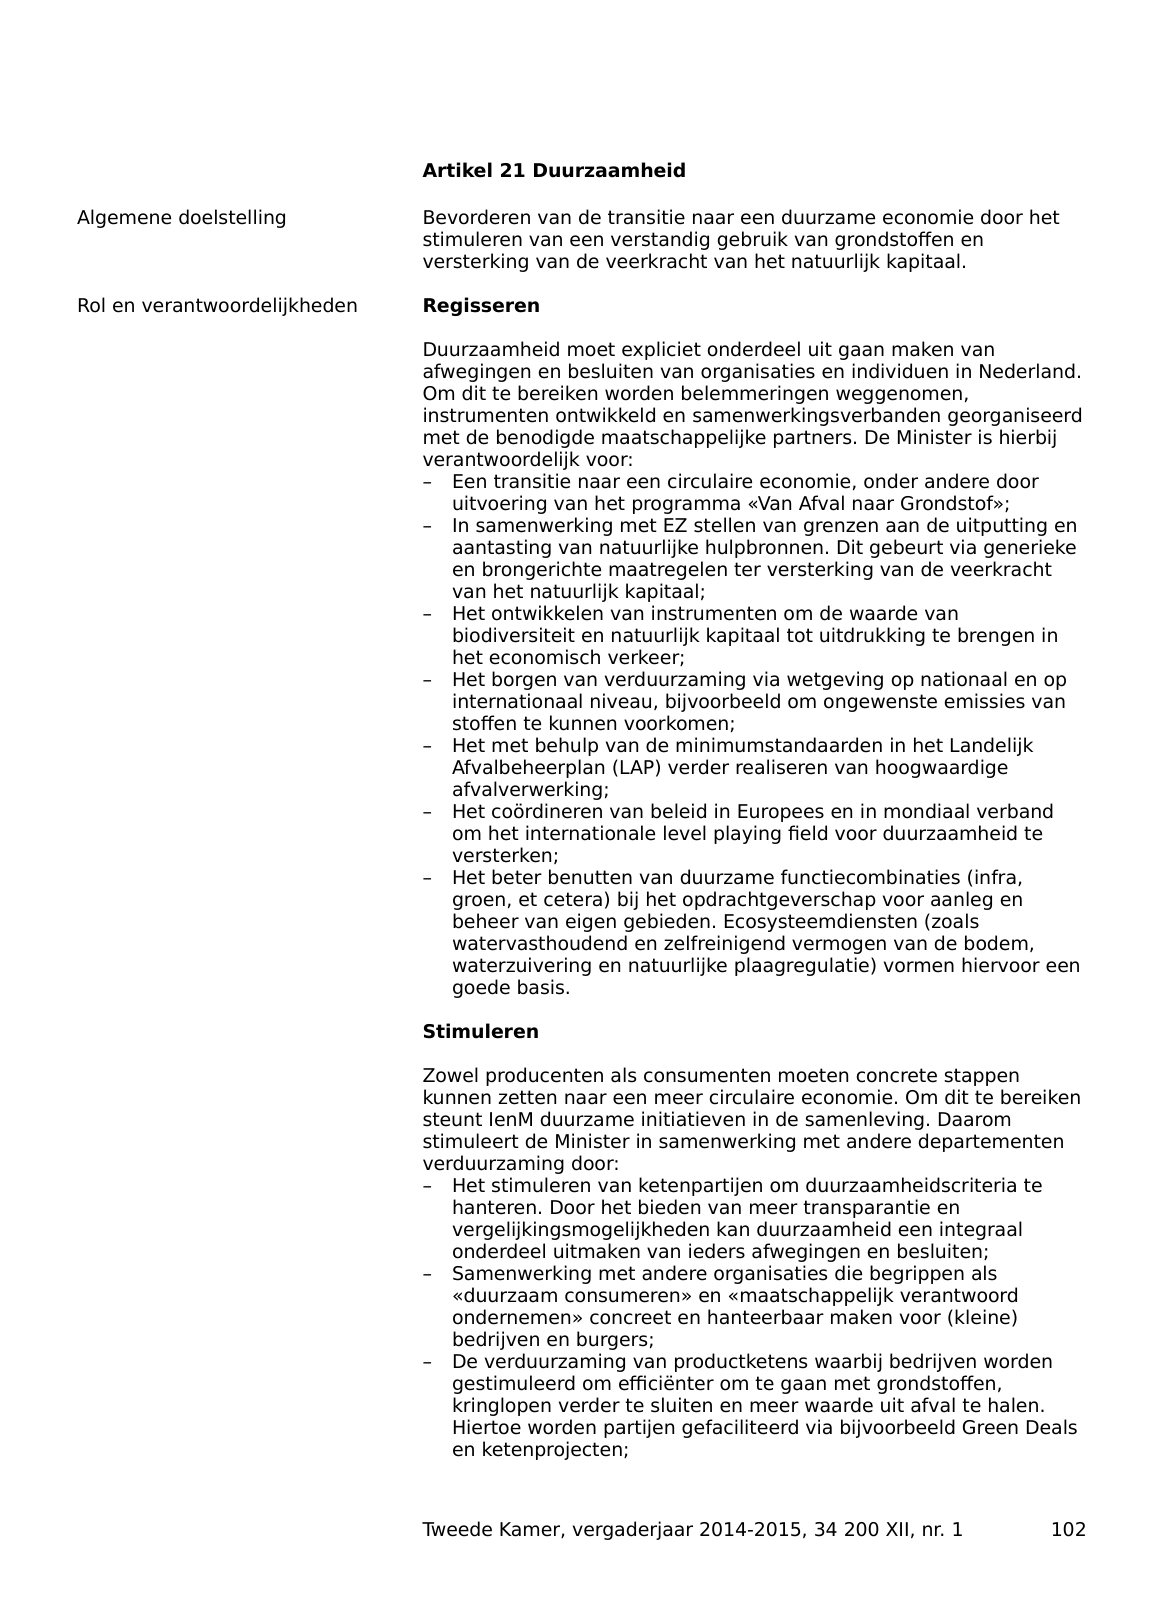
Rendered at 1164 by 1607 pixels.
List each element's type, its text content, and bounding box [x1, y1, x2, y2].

text Zowel producenten als consumenten moeten concrete stappen kunnen zetten naar een meer circulaire economie. Om dit te bereiken steunt IenM duurzame initiatieven in de samenleving. Daarom stimuleert de Minister in samenwerking met andere departementen verduurzaming door: [422, 1065, 1087, 1175]
text – Het borgen van verduurzaming via wetgeving op nationaal en op internationaal niveau, bijvoorbeeld om ongewenste emissies van stoffen te kunnen voorkomen; [422, 669, 1087, 735]
subtitle [77, 317, 399, 325]
text – Het met behulp van de minimumstandaarden in het Landelijk Afvalbeheerplan (LAP) verder realiseren van hoogwaardige afvalverwerking; [422, 735, 1087, 801]
text Bevorderen van de transitie naar een duurzame economie door het stimuleren van een verstandig gebruik van grondstoffen en versterking van de veerkracht van het natuurlijk kapitaal. [422, 207, 1087, 273]
text – De verduurzaming van productketens waarbij bedrijven worden gestimuleerd om efficiënter om te gaan met grondstoffen, kringlopen verder te sluiten en meer waarde uit afval te halen. Hiertoe worden partijen gefaciliteerd via bijvoorbeeld Green Deals en ketenprojecten; [422, 1351, 1087, 1461]
text Rol en verantwoordelijkheden [77, 295, 399, 317]
subtitle Artikel 21 Duurzaamheid [422, 160, 1087, 182]
text – Het coördineren van beleid in Europees en in mondiaal verband om het internationale level playing field voor duurzaamheid te versterken; [422, 801, 1087, 867]
text Duurzaamheid moet expliciet onderdeel uit gaan maken van afwegingen en besluiten van organisaties en individuen in Nederland. Om dit te bereiken worden belemmeringen weggenomen, instrumenten ontwikkeld en samenwerkingsverbanden georganiseerd met de benodigde maatschappelijke partners. De Minister is hierbij verantwoordelijk voor: [422, 339, 1087, 471]
text – In samenwerking met EZ stellen van grenzen aan de uitputting en aantasting van natuurlijke hulpbronnen. Dit gebeurt via generieke en brongerichte maatregelen ter versterking van de veerkracht van het natuurlijk kapitaal; [422, 515, 1087, 603]
subtitle Regisseren [422, 295, 1087, 317]
text – Het beter benutten van duurzame functiecombinaties (infra, groen, et cetera) bij het opdrachtgeverschap voor aanleg en beheer van eigen gebieden. Ecosysteemdiensten (zoals watervasthoudend en zelfreinigend vermogen van de bodem, waterzuivering en natuurlijke plaagregulatie) vormen hiervoor een goede basis. [422, 867, 1087, 998]
subtitle Stimuleren [422, 1021, 1087, 1043]
text – Het ontwikkelen van instrumenten om de waarde van biodiversiteit en natuurlijk kapitaal tot uitdrukking te brengen in het economisch verkeer; [422, 603, 1087, 669]
text – Een transitie naar een circulaire economie, onder andere door uitvoering van het programma «Van Afval naar Grondstof»; [422, 471, 1087, 515]
text – Het stimuleren van ketenpartijen om duurzaamheidscriteria te hanteren. Door het bieden van meer transparantie en vergelijkingsmogelijkheden kan duurzaamheid een integraal onderdeel uitmaken van ieders afwegingen en besluiten; [422, 1175, 1087, 1263]
text Algemene doelstelling [77, 207, 399, 229]
text – Samenwerking met andere organisaties die begrippen als «duurzaam consumeren» en «maatschappelijk verantwoord ondernemen» concreet en hanteerbaar maken voor (kleine) bedrijven en burgers; [422, 1263, 1087, 1351]
